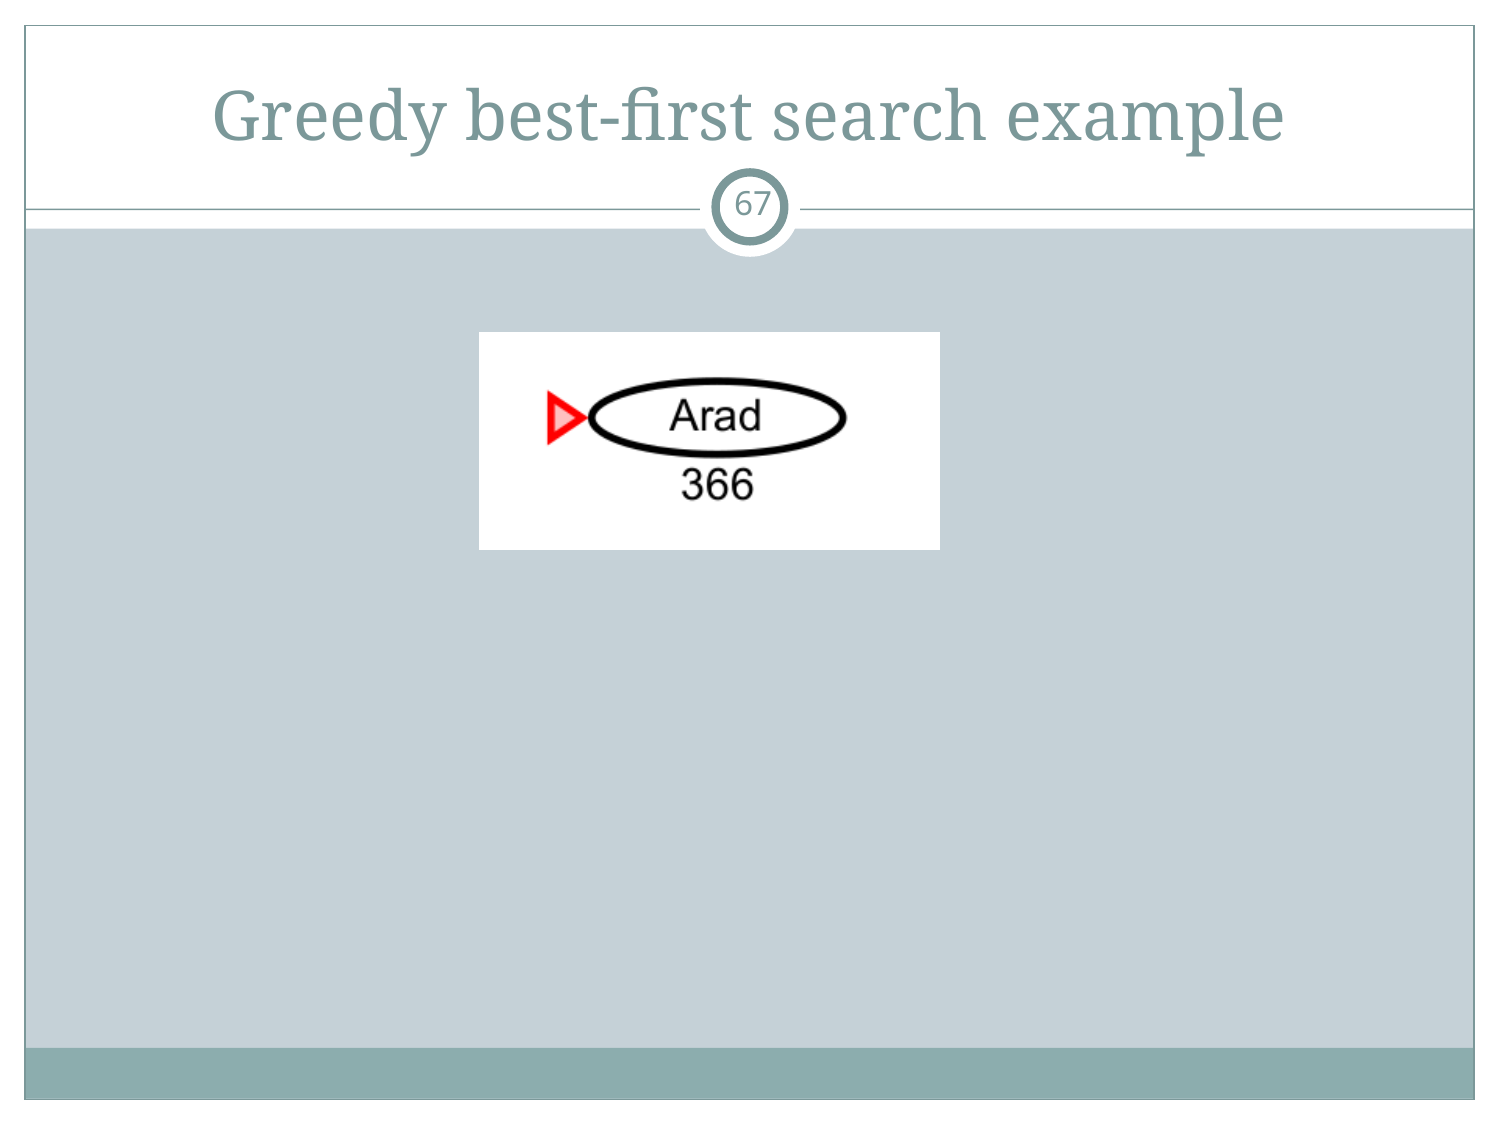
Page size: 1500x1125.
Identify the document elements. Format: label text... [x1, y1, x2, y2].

picture [479, 332, 940, 550]
slide_number [715, 168, 791, 241]
title Greedy best-first search example [49, 37, 1450, 162]
